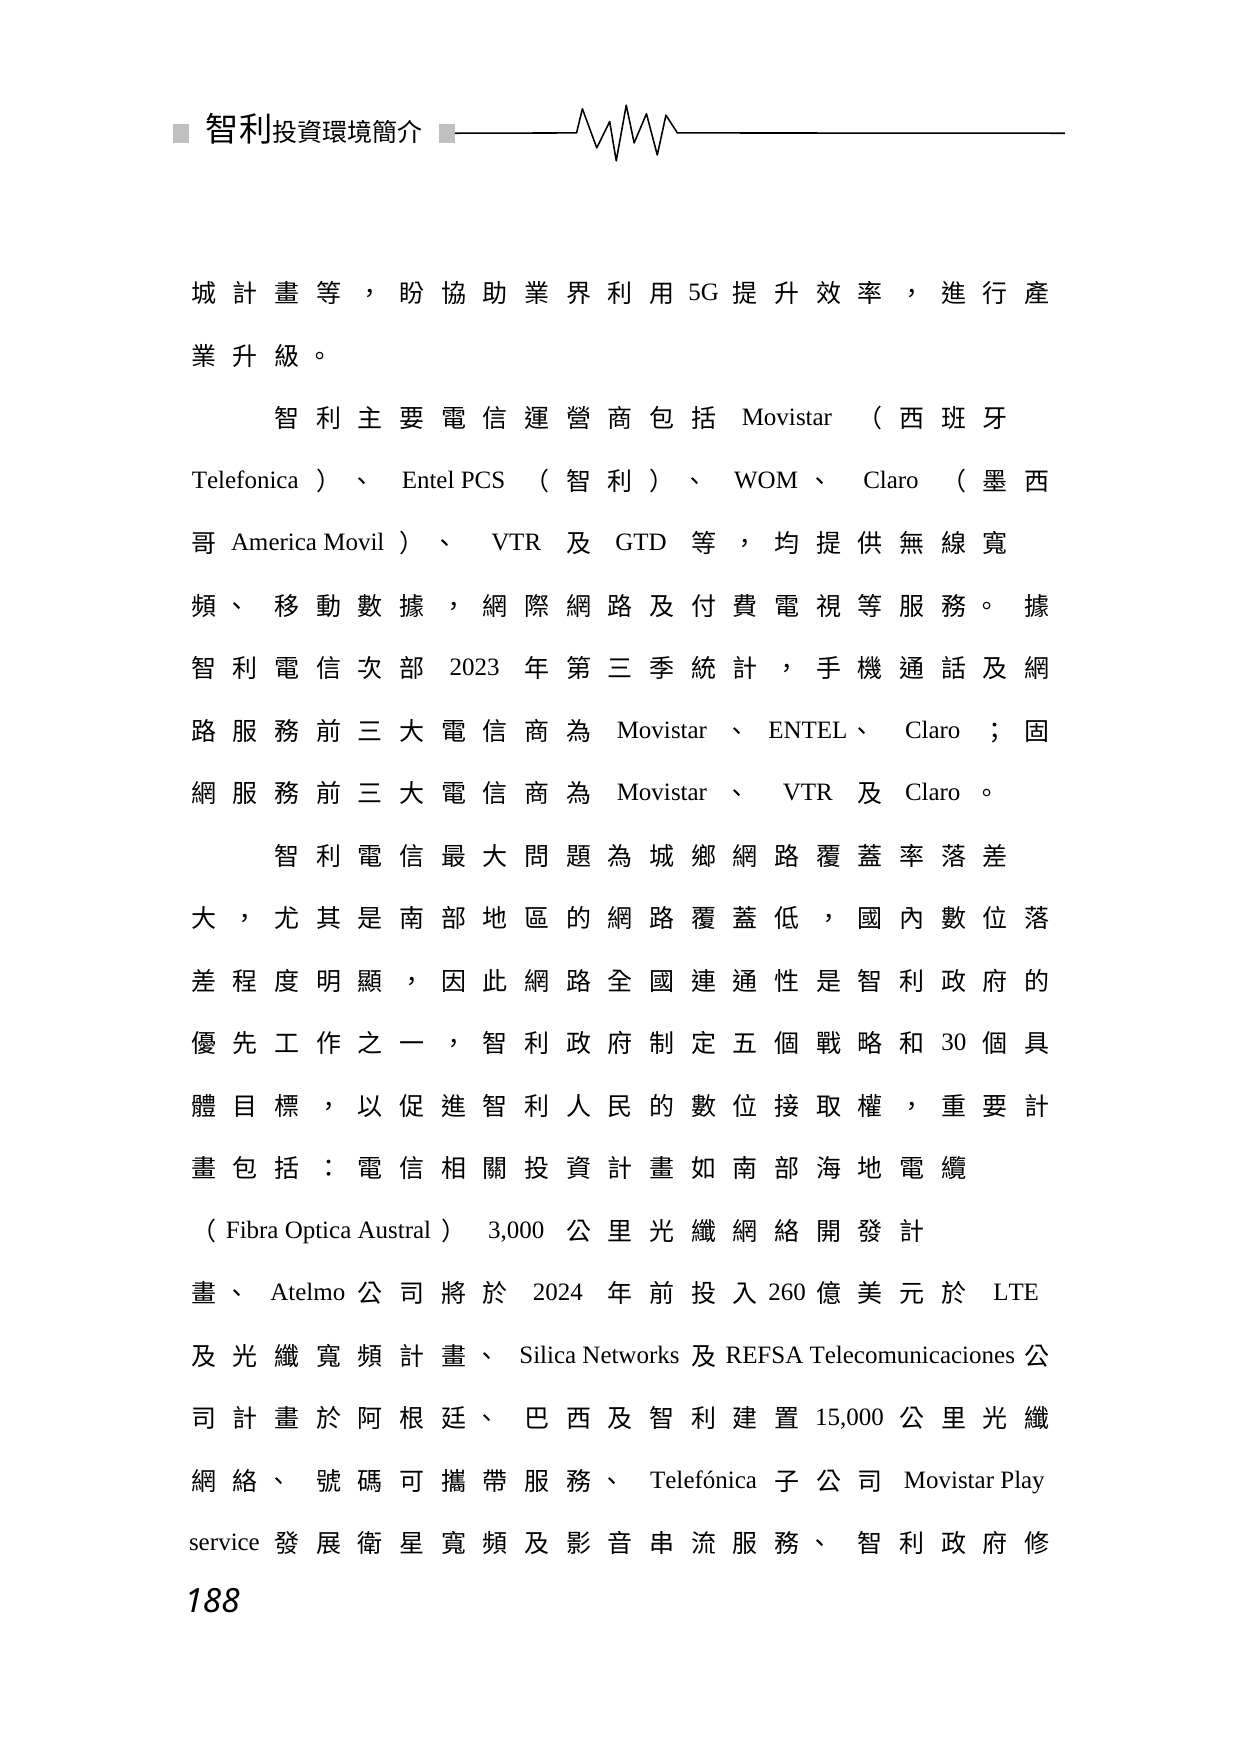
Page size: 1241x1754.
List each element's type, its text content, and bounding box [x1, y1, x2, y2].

text 城計畫等，盼協助業界利用5G提升效率，進行產業升級。 [183, 250, 1058, 375]
text 智利主要電信運營商包括Movistar（西班牙Telefonica）、Entel PCS（智利）、WOM、Claro（墨西哥America Movil）、VTR及GTD等，均提供無線寬頻、移動數據，網際網路及付費電視等服務。據智利電信次部2023年第三季統計，手機通話及網路服務前三大電信商為Movistar、ENTEL、Claro；固網服務前三大電信商為Movistar、VTR及Claro。 [183, 375, 1058, 813]
text 智利電信最大問題為城鄉網路覆蓋率落差大，尤其是南部地區的網路覆蓋低，國內數位落差程度明顯，因此網路全國連通性是智利政府的優先工作之一，智利政府制定五個戰略和30個具體目標，以促進智利人民的數位接取權，重要計畫包括：電信相關投資計畫如南部海地電纜（Fibra Optica Austral）3,000公里光纖網絡開發計畫、Atelmo公司將於2024年前投入260億美元於LTE及光纖寬頻計畫、Silica Networks及REFSA Telecomunicaciones公司計畫於阿根廷、巴西及智利建置15,000公里光纖網絡、號碼可攜帶服務、Telefónica子公司Movistar Play service發展衛星寬頻及影音串流服務、智利政府修 [183, 813, 1058, 1563]
